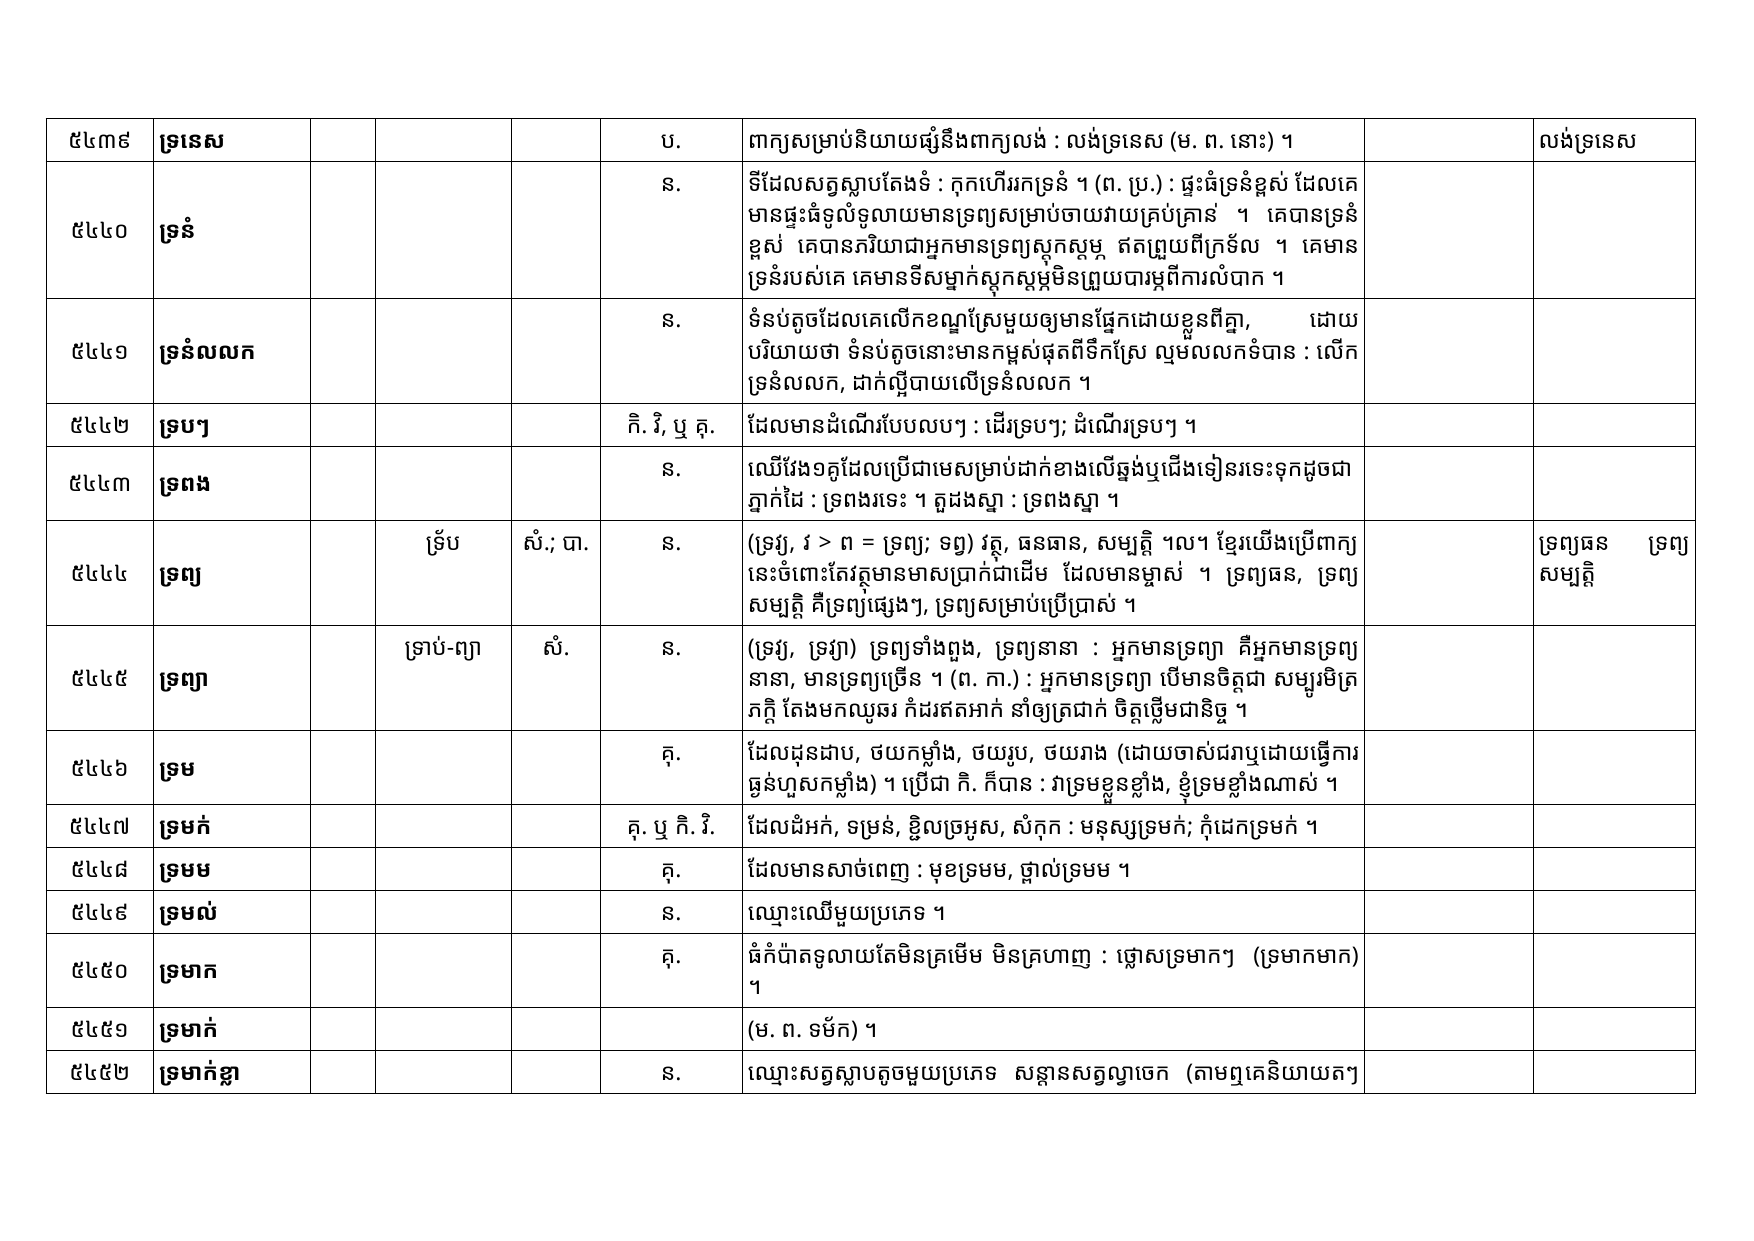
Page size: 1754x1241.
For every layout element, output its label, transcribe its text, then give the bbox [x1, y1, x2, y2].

table_cell ទ្រព្យា [154, 626, 310, 730]
table_cell លង់​ទ្រនេស [1534, 119, 1695, 161]
table_cell ទ្រមាក [154, 934, 310, 1007]
table_cell [1534, 848, 1695, 890]
table_cell [1534, 1051, 1695, 1092]
table_cell ន. [601, 299, 742, 403]
table_cell គុ. ឬ កិ. វិ. [601, 805, 742, 847]
table_cell ទី​ដែល​សត្វ​ស្លាប​តែង​ទំ : កុក​ហើរ​រក​ទ្រនំ ។ (ព. ប្រ.) : ផ្ទះ​ធំ​ទ្រនំ​ខ្ពស់ ដែល​គេ​មាន​ផ្ទះ​ធំ​ទូលំទូលាយ​មាន​ទ្រព្យ​សម្រាប់​ចាយ​វាយ​គ្រប់​គ្រាន់ ។ គេ​បាន​ទ្រនំ​ខ្ពស់ គេ​បាន​ភរិយា​ជា​អ្នក​មាន​ទ្រព្យ​ស្ដុកស្ដម្ភ ឥត​ព្រួយ​ពី​ក្រ​ទ័ល ។ គេ​មាន​ទ្រនំ​របស់​គេ គេ​មាន​ទី​សម្នាក់​ស្ដុកស្ដម្ភ​មិន​ព្រួយ​បារម្ភ​ពី​ការ​លំបាក ។ [743, 162, 1364, 297]
table_cell ៥៤៣៩ [47, 119, 153, 161]
table_cell [1534, 1008, 1695, 1050]
table_cell [512, 299, 600, 403]
table_cell [512, 731, 600, 804]
table_cell [376, 1008, 511, 1050]
table_cell ៥៤៤៦ [47, 731, 153, 804]
table_cell ឈ្មោះ​ឈើ​មួយ​ប្រភេទ ។ [743, 891, 1364, 933]
table_cell [1365, 447, 1533, 520]
table_cell [1365, 299, 1533, 403]
table_cell ទ្រនំ​លលក [154, 299, 310, 403]
table_cell [1534, 934, 1695, 1007]
table_cell [376, 805, 511, 847]
table_cell ៥៤៤២ [47, 404, 153, 446]
table_cell ៥៤៥០ [47, 934, 153, 1007]
table_cell ទ្រនេស [154, 119, 310, 161]
table_cell សំ. [512, 626, 600, 730]
table_cell ដែល​មាន​ដំណើរ​បែប​លប​ៗ : ដើរ​ទ្រប​ៗ; ដំណើរ​ទ្រប​ៗ ។ [743, 404, 1364, 446]
table_cell [1534, 805, 1695, 847]
table_cell [376, 447, 511, 520]
table_cell ៥៤៥២ [47, 1051, 153, 1092]
table_cell [512, 891, 600, 933]
table_cell [1365, 805, 1533, 847]
table_cell [512, 848, 600, 890]
table_cell [311, 299, 375, 403]
table_cell [1534, 162, 1695, 297]
table_cell ដែល​មាន​សាច់​ពេញ : មុខ​ទ្រមម, ថ្ពាល់​ទ្រមម ។ [743, 848, 1364, 890]
table_cell ៥៤៤០ [47, 162, 153, 297]
table_cell [311, 731, 375, 804]
table_cell [376, 848, 511, 890]
table_cell សំ.; បា. [512, 521, 600, 625]
table_cell [376, 1051, 511, 1092]
table_cell [512, 404, 600, 446]
table_cell [376, 119, 511, 161]
table_cell ន. [601, 521, 742, 625]
table_cell ទ្រនំ [154, 162, 310, 297]
table_cell [376, 891, 511, 933]
table_cell (ម. ព. ទម័ក) ។ [743, 1008, 1364, 1050]
table_cell [1534, 626, 1695, 730]
table_cell [311, 1051, 375, 1092]
table_cell [1365, 848, 1533, 890]
table_cell [311, 1008, 375, 1050]
table_cell [311, 805, 375, 847]
table_cell [311, 119, 375, 161]
table_cell [512, 162, 600, 297]
table_cell [311, 891, 375, 933]
table_cell ៥៤៤៧ [47, 805, 153, 847]
table_cell [512, 1051, 600, 1092]
table_cell [1365, 521, 1533, 625]
table_cell ន. [601, 447, 742, 520]
table_cell ន. [601, 162, 742, 297]
table_cell (ទ្រវ្យ, វ > ព = ទ្រព្យ; ទព្វ) វត្ថុ, ធនធាន, សម្បត្តិ ។ល។ ខ្មែរ​យើង​ប្រើ​ពាក្យ​នេះ​ចំពោះ​តែ​វត្ថុ​មាន​មាស​ប្រាក់​ជាដើម ដែល​មាន​ម្ចាស់ ។ ទ្រព្យ​ធន, ទ្រព្យ​សម្បត្តិ គឺ​ទ្រព្យ​ផ្សេង​ៗ, ទ្រព្យ​សម្រាប់​ប្រើប្រាស់ ។ [743, 521, 1364, 625]
table_cell ទ្រ័ប [376, 521, 511, 625]
table_cell [512, 119, 600, 161]
table_cell ទ្រប​ៗ [154, 404, 310, 446]
table_cell ៥៤៤៣ [47, 447, 153, 520]
table_cell (ទ្រវ្យ, ទ្រវ្យា) ទ្រព្យ​ទាំងពួង, ទ្រព្យ​នានា : អ្នក​មាន​ទ្រព្យា គឺ​អ្នក​មាន​ទ្រព្យ​នានា, មាន​ទ្រព្យ​ច្រើន ។ (ព. កា.) : អ្នក​មាន​ទ្រព្យា បើ​មាន​ចិត្ត​ជា សម្បូរ​មិត្រ​ភក្តិ តែង​មក​ឈូឆរ កំដរ​ឥត​អាក់ នាំ​ឲ្យ​ត្រជាក់ ចិត្ត​ថ្លើម​ជានិច្ច ។ [743, 626, 1364, 730]
table_cell ឈ្មោះ​សត្វ​ស្លាប​តូច​មួយ​ប្រភេទ សន្ដាន​សត្វ​ល្វា​ចេក (តាម​ឮ​គេ​និយាយ​ត​ៗ​ [743, 1051, 1364, 1092]
table_cell [1365, 1051, 1533, 1092]
table_cell [376, 731, 511, 804]
table_cell [512, 934, 600, 1007]
table_cell ៥៤៤៥ [47, 626, 153, 730]
table_cell ប. [601, 119, 742, 161]
table_cell គុ. [601, 848, 742, 890]
table_cell ៥៤៤១ [47, 299, 153, 403]
table_cell ៥៤៤៨ [47, 848, 153, 890]
table_cell [1534, 891, 1695, 933]
table_cell [1534, 731, 1695, 804]
table_cell [311, 848, 375, 890]
table_cell [512, 447, 600, 520]
table_cell ពាក្យ​សម្រាប់​និយាយ​ផ្សំ​នឹង​ពាក្យ​លង់ : លង់​ទ្រនេស (ម. ព. នោះ) ។ [743, 119, 1364, 161]
table_cell គុ. [601, 934, 742, 1007]
table_cell [311, 934, 375, 1007]
table_cell ទ្រព្យ [154, 521, 310, 625]
table_cell ដែល​ដំអក់, ទម្រន់, ខ្ជិល​ច្រអូស, សំកុក : មនុស្ស​ទ្រមក់; កុំ​ដេក​ទ្រមក់ ។ [743, 805, 1364, 847]
table_cell ទ្រមម [154, 848, 310, 890]
table_cell កិ. វិ, ឬ គុ. [601, 404, 742, 446]
table_cell ទ្រមាក់​ខ្លា [154, 1051, 310, 1092]
table_cell [1534, 299, 1695, 403]
table_cell ៥៤៥១ [47, 1008, 153, 1050]
table_cell ទ្រពង [154, 447, 310, 520]
table_cell [1365, 731, 1533, 804]
table_cell [376, 404, 511, 446]
table_cell [311, 162, 375, 297]
table_cell ឈើ​វែង​១​គូ​ដែល​ប្រើ​ជា​មេ​សម្រាប់​ដាក់​ខាង​លើ​ឆ្នង់​ឬ​ជើង​ទៀន​រទេះ​ទុក​ដូច​ជា​ភ្នាក់​ដៃ : ទ្រពង​រទេះ ។ តួ​ដង​ស្នា : ទ្រពង​ស្នា ។ [743, 447, 1364, 520]
table_cell [311, 447, 375, 520]
table_cell [311, 521, 375, 625]
table_cell ៥៤៤៤ [47, 521, 153, 625]
table_cell [512, 805, 600, 847]
table_cell [1365, 891, 1533, 933]
table_cell ន. [601, 891, 742, 933]
table_cell ៥៤៤៩ [47, 891, 153, 933]
table_cell [1365, 934, 1533, 1007]
table_cell ទ្រព្យ​ធន ទ្រព្យ​សម្បត្តិ [1534, 521, 1695, 625]
table_cell [376, 934, 511, 1007]
table_cell ដែល​ដុនដាប, ថយ​កម្លាំង, ថយ​រូប, ថយ​រាង (ដោយ​ចាស់​ជរា​ឬ​ដោយ​ធ្វើ​ការ​ធ្ងន់​ហួស​កម្លាំង) ។ ប្រើ​ជា កិ. ក៏​បាន : វា​ទ្រម​ខ្លួន​ខ្លាំង, ខ្ញុំ​ទ្រម​ខ្លាំង​ណាស់ ។ [743, 731, 1364, 804]
table_cell ធំ​កំប៉ាត​ទូលាយ​តែ​មិន​គ្រមើម មិន​គ្រហាញ : ថ្លោស​ទ្រមាក​ៗ (ទ្រមាក​មាក) ។ [743, 934, 1364, 1007]
table_cell [1534, 404, 1695, 446]
table_cell ន. [601, 1051, 742, 1092]
table_cell [311, 626, 375, 730]
table_cell ទ្រមាក់ [154, 1008, 310, 1050]
table_cell [1365, 162, 1533, 297]
table_cell [1365, 404, 1533, 446]
table_cell ទ្រមល់ [154, 891, 310, 933]
table_cell [601, 1008, 742, 1050]
table_cell [512, 1008, 600, 1050]
table_cell [376, 299, 511, 403]
table_cell [1534, 447, 1695, 520]
table_cell ទ្រាប់-ព្យា [376, 626, 511, 730]
table_cell [376, 162, 511, 297]
table_cell ទំនប់​តូច​ដែល​គេ​លើក​ខណ្ឌ​ស្រែ​មួយ​ឲ្យ​មាន​ផ្នែក​ដោយ​ខ្លួន​ពី​គ្នា, ដោយ​បរិយាយ​ថា ទំនប់​តូច​នោះ​មាន​កម្ពស់​ផុត​ពី​ទឹក​ស្រែ ល្មម​លលក​ទំ​បាន : លើក​ទ្រនំ​លលក, ដាក់​ល្អី​បាយ​លើ​ទ្រនំ​លលក ។ [743, 299, 1364, 403]
table_cell [311, 404, 375, 446]
table_cell [1365, 626, 1533, 730]
table_cell ទ្រមក់ [154, 805, 310, 847]
table_cell ន. [601, 626, 742, 730]
table_cell [1365, 119, 1533, 161]
table_cell [1365, 1008, 1533, 1050]
table_cell ទ្រម [154, 731, 310, 804]
table_cell គុ. [601, 731, 742, 804]
